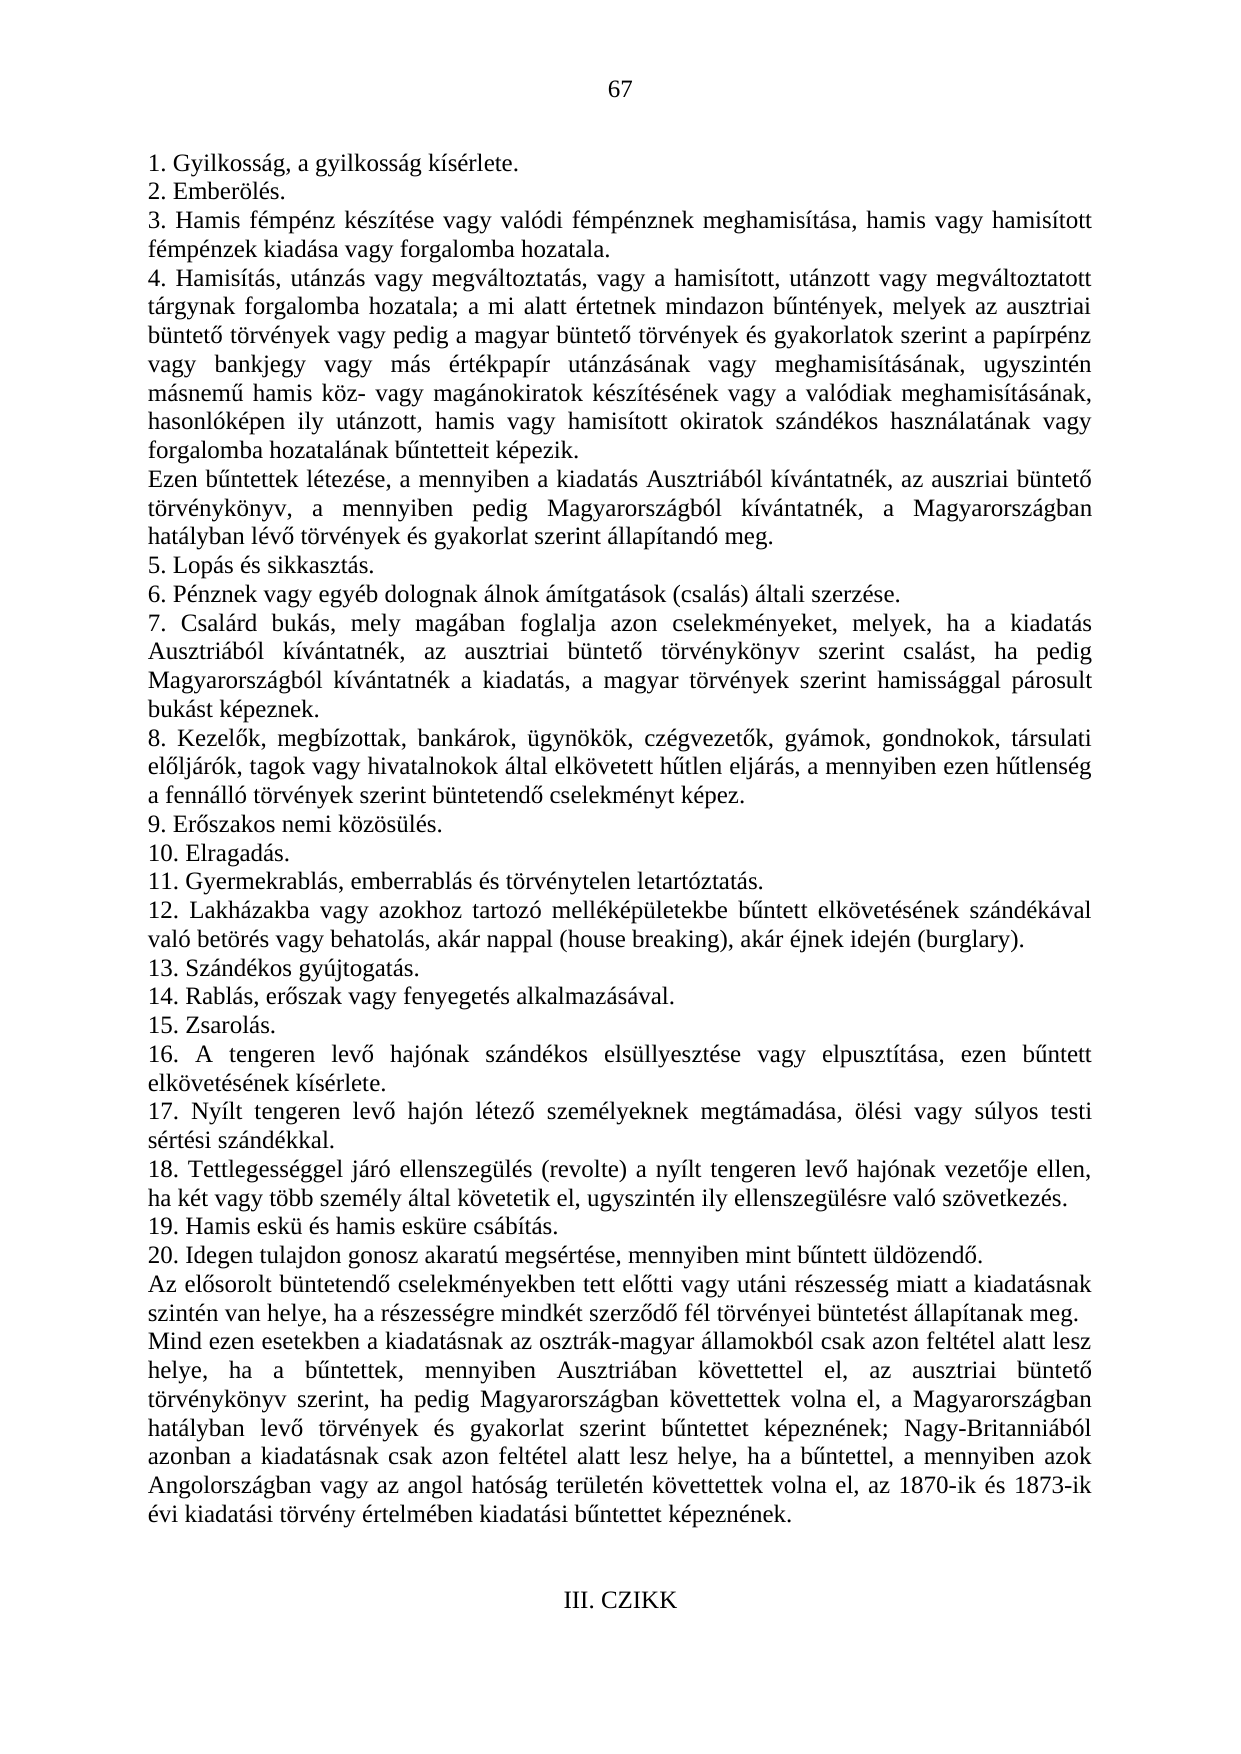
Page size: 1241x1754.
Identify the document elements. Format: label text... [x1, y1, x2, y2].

text 3. Hamis fémpénz készítése vagy valódi fémpénznek meghamisítása, hamis vagy hamisított fémpénzek kiadása vagy forgalomba hozatala. [148, 205, 1093, 263]
text 15. Zsarolás. [148, 1010, 1093, 1039]
text 5. Lopás és sikkasztás. [148, 550, 1093, 579]
text 18. Tettlegességgel járó ellenszegülés (revolte) a nyílt tengeren levő hajónak vezetője ellen, ha két vagy több személy által követetik el, ugyszintén ily ellenszegülésre való szövetkezés. [148, 1154, 1093, 1211]
text 9. Erőszakos nemi közösülés. [148, 809, 1093, 838]
text Az elősorolt büntetendő cselekményekben tett előtti vagy utáni részesség miatt a kiadatásnak szintén van helye, ha a részességre mindkét szerződő fél törvényei büntetést állapítanak meg. [148, 1269, 1093, 1326]
text 2. Emberölés. [148, 176, 1093, 205]
text 8. Kezelők, megbízottak, bankárok, ügynökök, czégvezetők, gyámok, gondnokok, társulati előljárók, tagok vagy hivatalnokok által elkövetett hűtlen eljárás, a mennyiben ezen hűtlenség a fennálló törvények szerint büntetendő cselekményt képez. [148, 723, 1093, 809]
text 13. Szándékos gyújtogatás. [148, 953, 1093, 981]
text 16. A tengeren levő hajónak szándékos elsüllyesztése vagy elpusztítása, ezen bűntett elkövetésének kísérlete. [148, 1039, 1093, 1096]
text 20. Idegen tulajdon gonosz akaratú megsértése, mennyiben mint bűntett üldözendő. [148, 1240, 1093, 1269]
text 14. Rablás, erőszak vagy fenyegetés alkalmazásával. [148, 981, 1093, 1010]
text 6. Pénznek vagy egyéb dolognak álnok ámítgatások (csalás) általi szerzése. [148, 579, 1093, 608]
text 4. Hamisítás, utánzás vagy megváltoztatás, vagy a hamisított, utánzott vagy megváltoztatott tárgynak forgalomba hozatala; a mi alatt értetnek mindazon bűntények, melyek az ausztriai büntető törvények vagy pedig a magyar büntető törvények és gyakorlatok szerint a papírpénz vagy bankjegy vagy más értékpapír utánzásának vagy meghamisításának, ugyszintén másnemű hamis köz- vagy magánokiratok készítésének vagy a valódiak meghamisításának, hasonlóképen ily utánzott, hamis vagy hamisított okiratok szándékos használatának vagy forgalomba hozatalának bűntetteit képezik. [148, 263, 1093, 464]
text Ezen bűntettek létezése, a mennyiben a kiadatás Ausztriából kívántatnék, az auszriai büntető törvénykönyv, a mennyiben pedig Magyarországból kívántatnék, a Magyarországban hatályban lévő törvények és gyakorlat szerint állapítandó meg. [148, 464, 1093, 550]
text 12. Lakházakba vagy azokhoz tartozó melléképületekbe bűntett elkövetésének szándékával való betörés vagy behatolás, akár nappal (house breaking), akár éjnek idején (burglary). [148, 895, 1093, 953]
text 19. Hamis eskü és hamis esküre csábítás. [148, 1211, 1093, 1240]
text 11. Gyermekrablás, emberrablás és törvénytelen letartóztatás. [148, 866, 1093, 895]
text 1. Gyilkosság, a gyilkosság kísérlete. [148, 148, 1093, 176]
text Mind ezen esetekben a kiadatásnak az osztrák-magyar államokból csak azon feltétel alatt lesz helye, ha a bűntettek, mennyiben Ausztriában követtettel el, az ausztriai büntető törvénykönyv szerint, ha pedig Magyarországban követtettek volna el, a Magyarországban hatályban levő törvények és gyakorlat szerint bűntettet képeznének; Nagy-Britanniából azonban a kiadatásnak csak azon feltétel alatt lesz helye, ha a bűntettel, a mennyiben azok Angolországban vagy az angol hatóság területén követtettek volna el, az 1870-ik és 1873-ik évi kiadatási törvény értelmében kiadatási bűntettet képeznének. [148, 1326, 1093, 1528]
text III. CZIKK [148, 1585, 1093, 1614]
text 17. Nyílt tengeren levő hajón létező személyeknek megtámadása, ölési vagy súlyos testi sértési szándékkal. [148, 1096, 1093, 1154]
text 7. Csalárd bukás, mely magában foglalja azon cselekményeket, melyek, ha a kiadatás Ausztriából kívántatnék, az ausztriai büntető törvénykönyv szerint csalást, ha pedig Magyarországból kívántatnék a kiadatás, a magyar törvények szerint hamissággal párosult bukást képeznek. [148, 608, 1093, 723]
text 10. Elragadás. [148, 838, 1093, 866]
